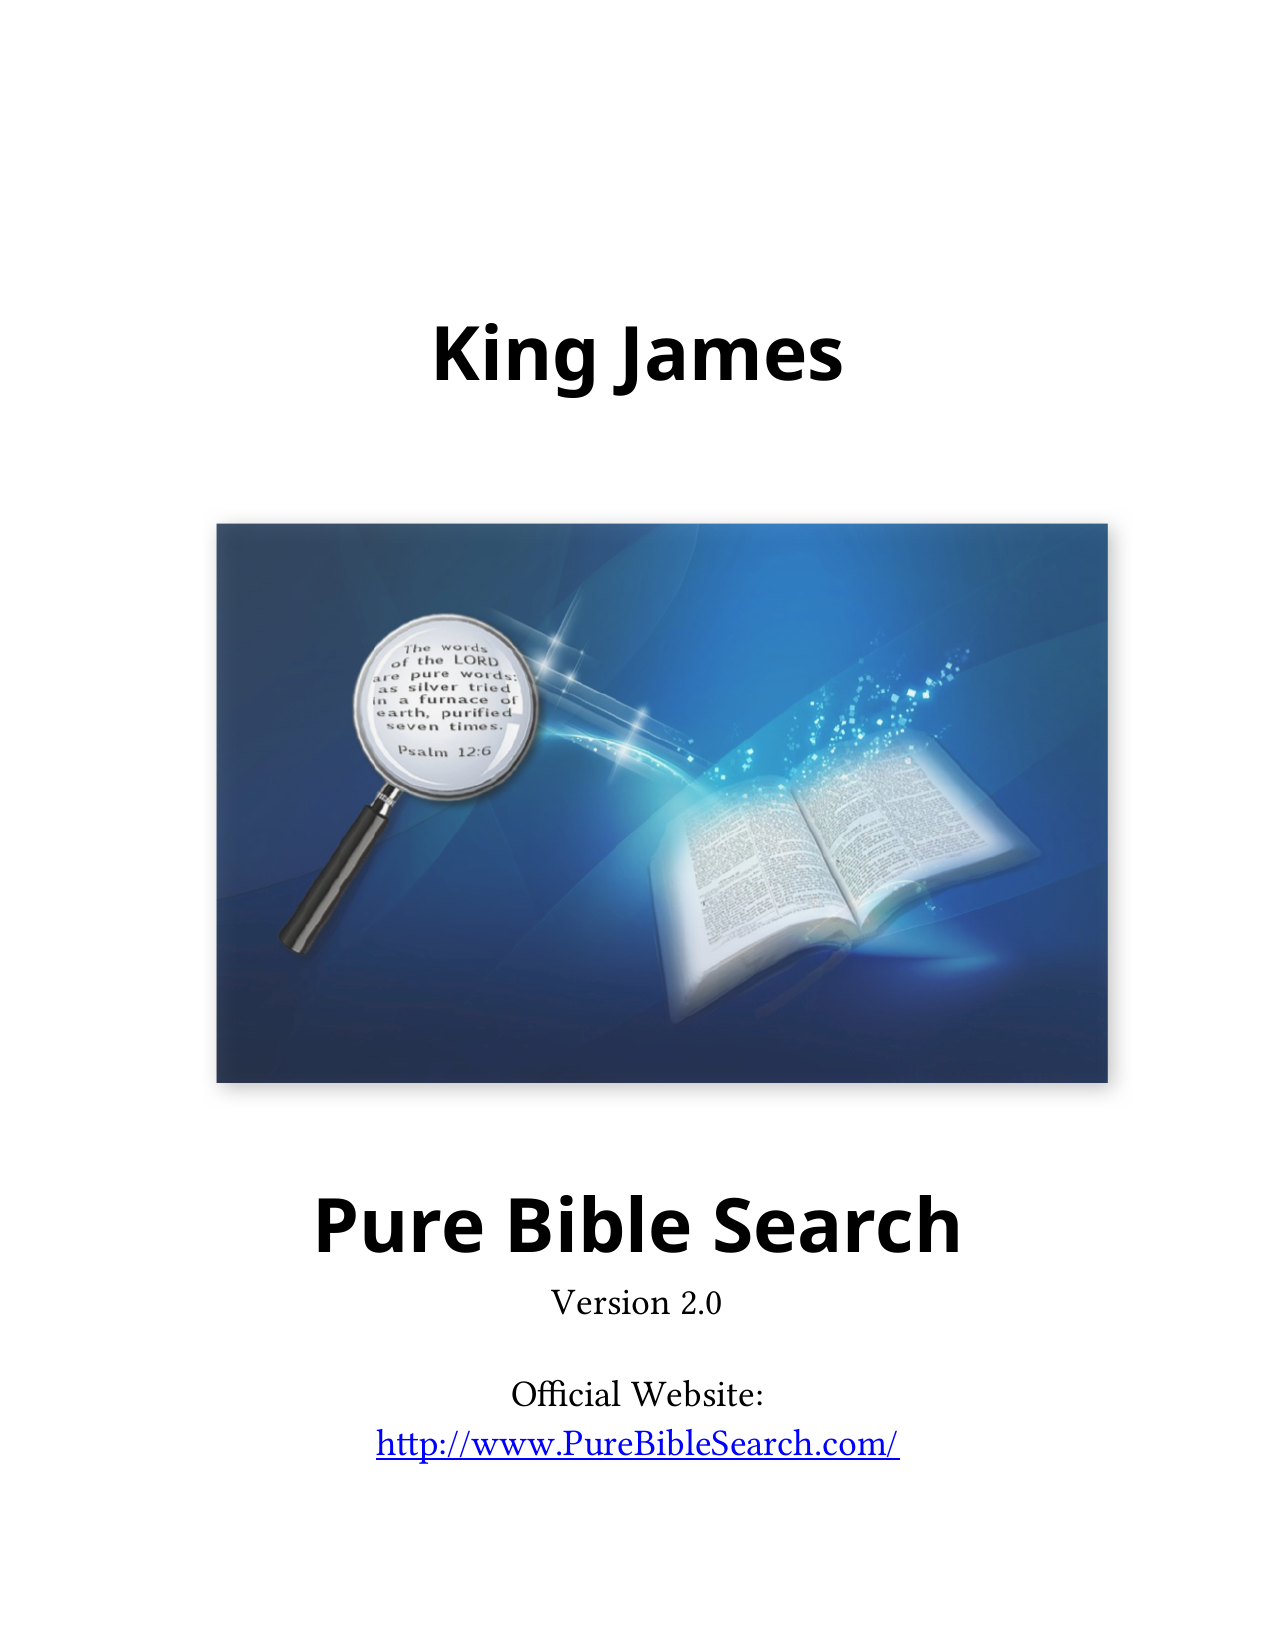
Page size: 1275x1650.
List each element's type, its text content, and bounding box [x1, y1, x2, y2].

subtitle http://www.PureBibleSearch.com/ [187, 1422, 1087, 1464]
title King James [187, 300, 1087, 402]
title Pure Bible Search [187, 1173, 1087, 1275]
subtitle Version 2.0 [187, 1281, 1087, 1324]
subtitle Official Website: [187, 1330, 1087, 1415]
picture [202, 509, 1133, 1109]
